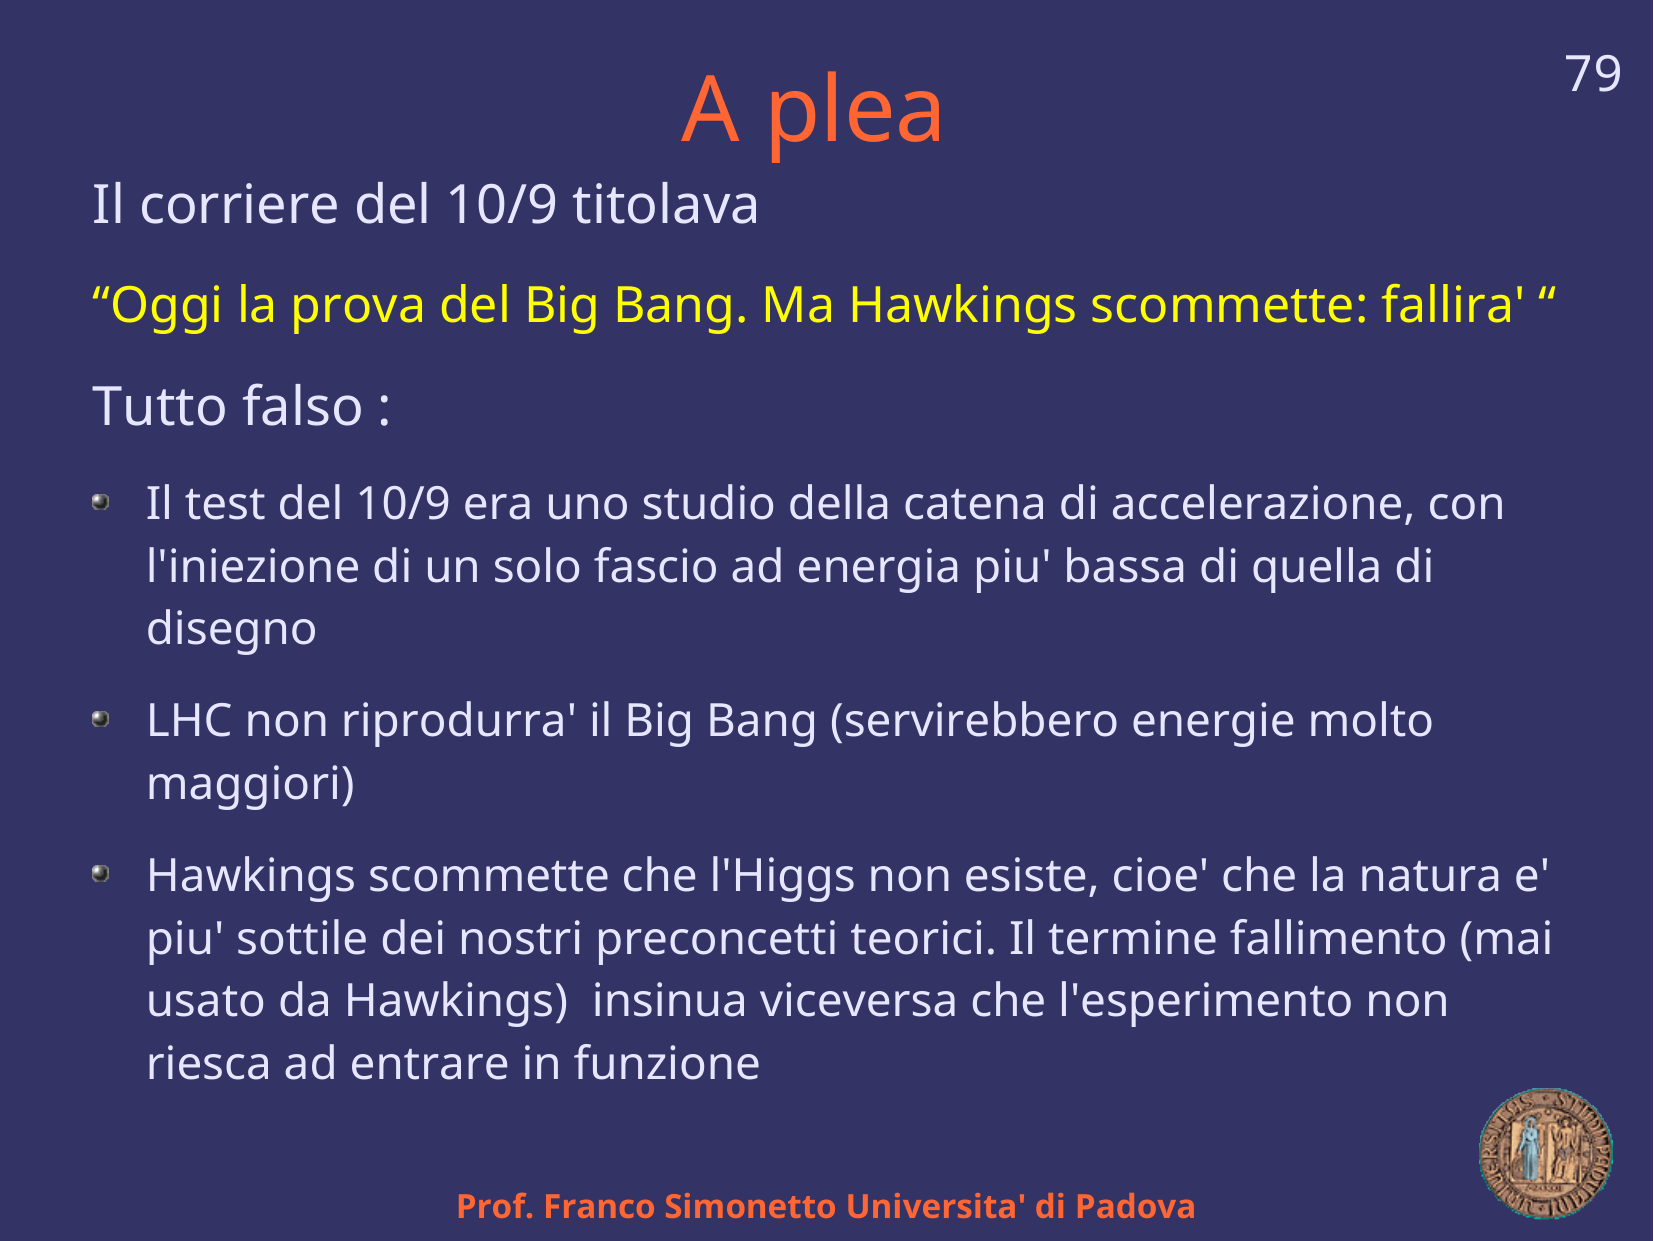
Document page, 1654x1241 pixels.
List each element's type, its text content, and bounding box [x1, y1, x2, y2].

picture [1479, 1087, 1613, 1221]
list Il corriere del 10/9 titolava “Oggi la prova del Big Bang. Ma Hawkings scommette: fallira' “ Tutto falso : Il test del 10/9 era uno studio della catena di accelerazione, con l'iniezione di un solo fascio ad energia piu' bassa di quella di disegno LHC non riprodurra' il Big Bang (servirebbero energie molto maggiori) Hawkings scommette che l'Higgs non esiste, cioe' che la natura e' piu' sottile dei nostri preconcetti teorici. Il termine fallimento (mai usato da Hawkings) insinua viceversa che l'esperimento non riesca ad entrare in funzione [75, 165, 1563, 1109]
title A plea [82, 55, 1571, 156]
